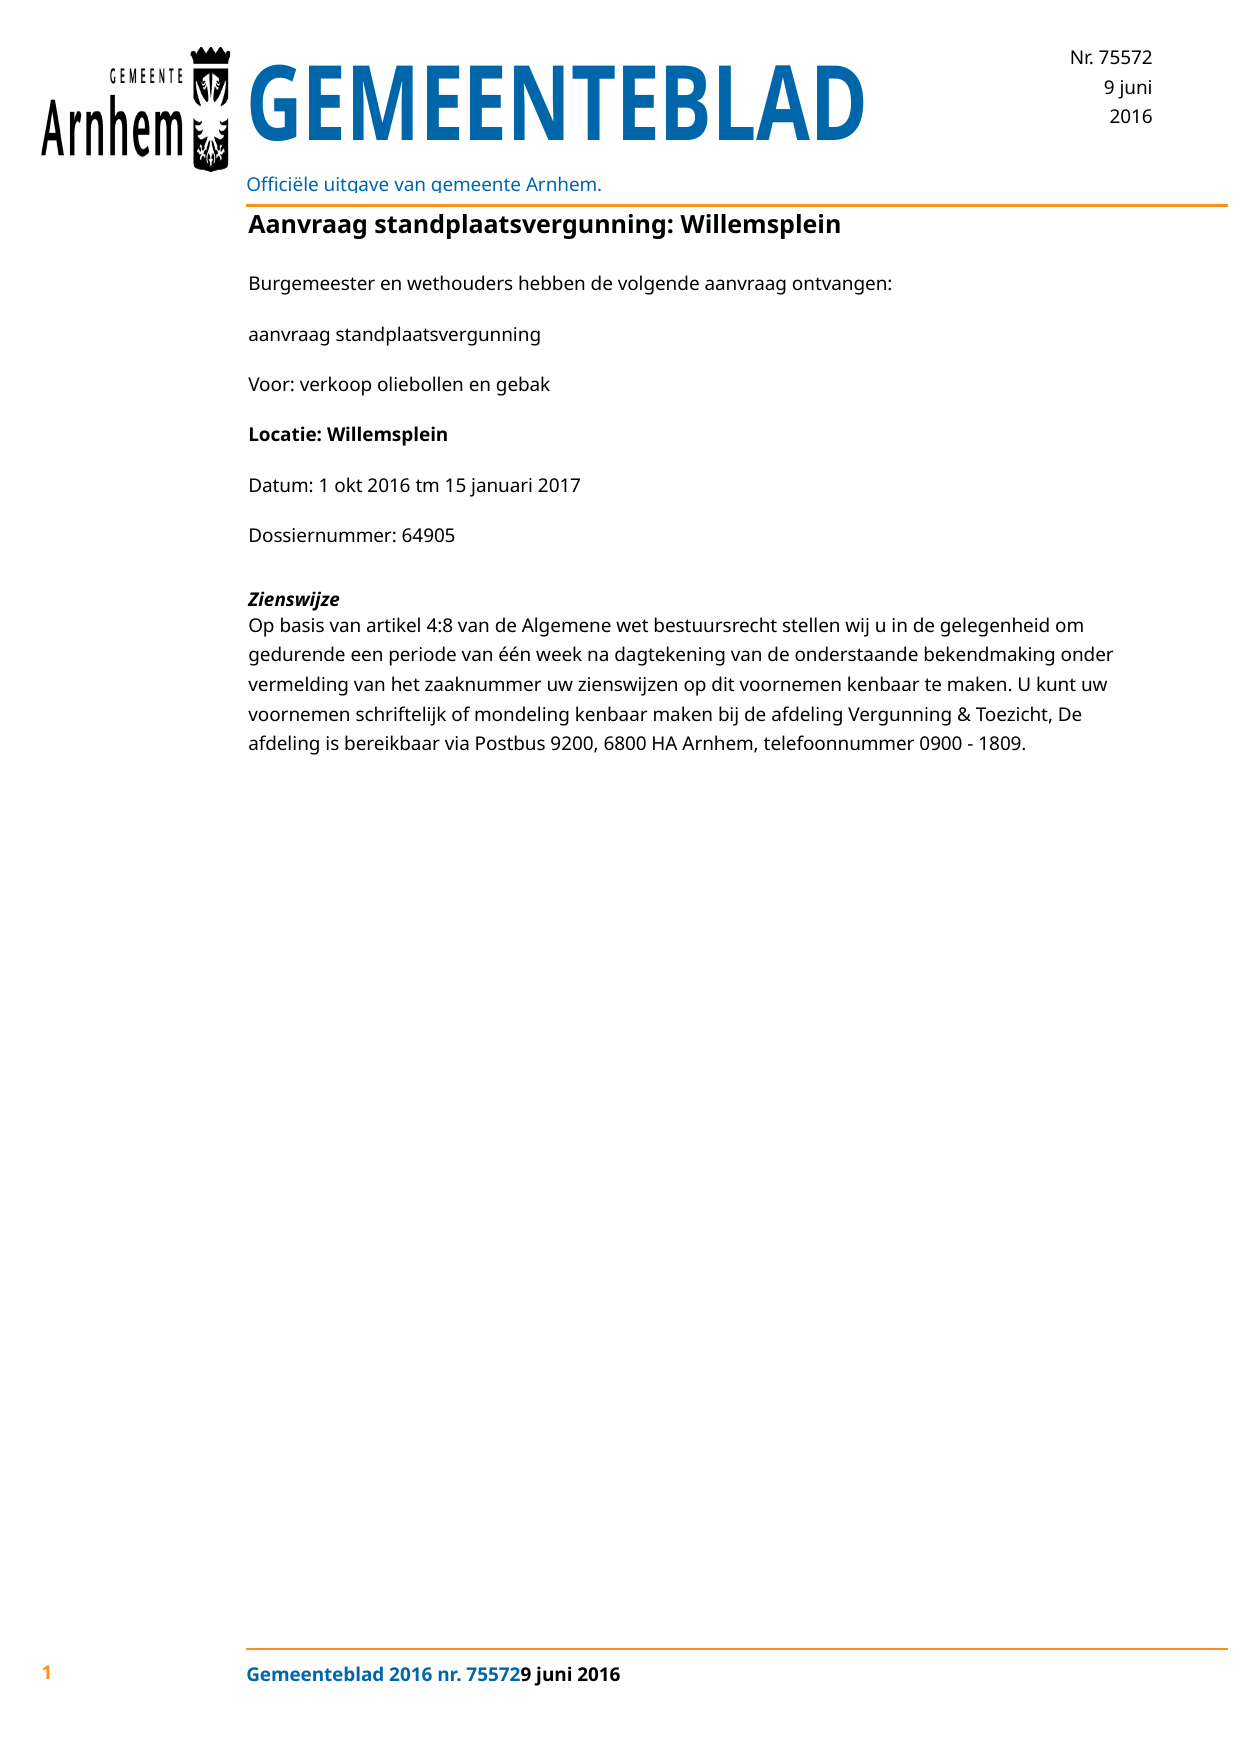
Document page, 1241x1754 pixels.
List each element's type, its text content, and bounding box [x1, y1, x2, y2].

text Voor: verkoop oliebollen en gebak [248, 371, 1152, 397]
text Op basis van artikel 4:8 van de Algemene wet bestuursrecht stellen wij u in de gelegenheid om gedurende een periode van één week na dagtekening van de onderstaande bekendmaking onder vermelding van het zaaknummer uw zienswijzen op dit voornemen kenbaar te maken. U kunt uw voornemen schriftelijk of mondeling kenbaar maken bij de afdeling Vergunning & Toezicht, De afdeling is bereikbaar via Postbus 9200, 6800 HA Arnhem, telefoonnummer 0900 - 1809. [248, 612, 1152, 756]
text Dossiernummer: 64905 [248, 522, 1152, 548]
text Datum: 1 okt 2016 tm 15 januari 2017 [248, 472, 1152, 498]
text Burgemeester en wethouders hebben de volgende aanvraag ontvangen: [248, 270, 1152, 296]
text Zienswijze [248, 586, 1152, 612]
text Aanvraag standplaatsvergunning: Willemsplein [248, 207, 1152, 241]
text aanvraag standplaatsvergunning [248, 321, 1152, 346]
text Locatie: Willemsplein [248, 422, 1152, 447]
picture [41, 47, 231, 172]
